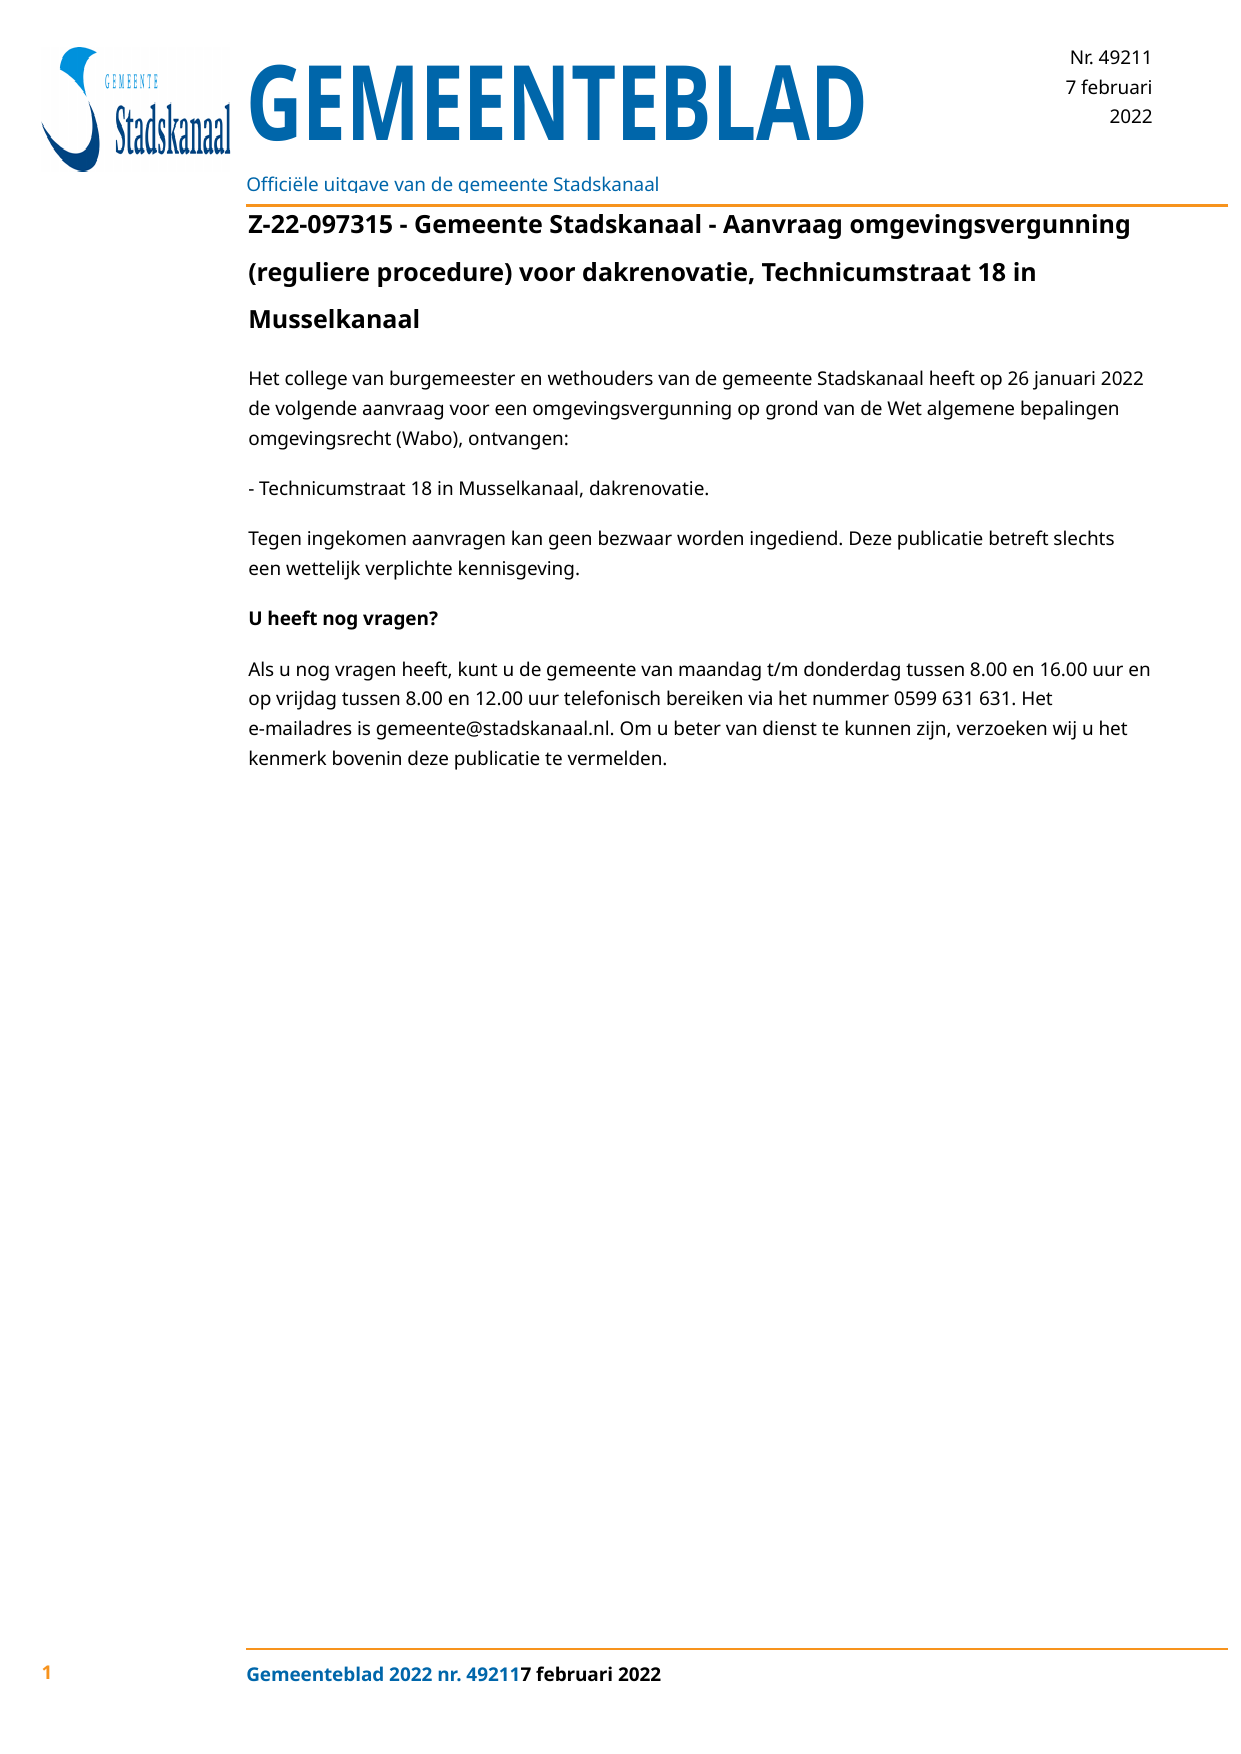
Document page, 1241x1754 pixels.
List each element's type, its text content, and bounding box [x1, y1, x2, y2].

text Z-22-097315 - Gemeente Stadskanaal - Aanvraag omgevingsvergunning (reguliere procedure) voor dakrenovatie, Technicumstraat 18 in Musselkanaal [248, 207, 1152, 336]
picture [41, 47, 231, 172]
text Als u nog vragen heeft, kunt u de gemeente van maandag t/m donderdag tussen 8.00 en 16.00 uur en op vrijdag tussen 8.00 en 12.00 uur telefonisch bereiken via het nummer 0599 631 631. Het e‑mailadres is gemeente@stadskanaal.nl. Om u beter van dienst te kunnen zijn, verzoeken wij u het kenmerk bovenin deze publicatie te vermelden. [248, 656, 1152, 770]
text Het college van burgemeester en wethouders van de gemeente Stadskanaal heeft op 26 januari 2022 de volgende aanvraag voor een omgevingsvergunning op grond van de Wet algemene bepalingen omgevingsrecht (Wabo), ontvangen: [248, 366, 1152, 450]
text - Technicumstraat 18 in Musselkanaal, dakrenovatie. [248, 475, 1152, 501]
text U heeft nog vragen? [248, 606, 1152, 631]
text Tegen ingekomen aanvragen kan geen bezwaar worden ingediend. Deze publicatie betreft slechts een wettelijk verplichte kennisgeving. [248, 526, 1152, 581]
